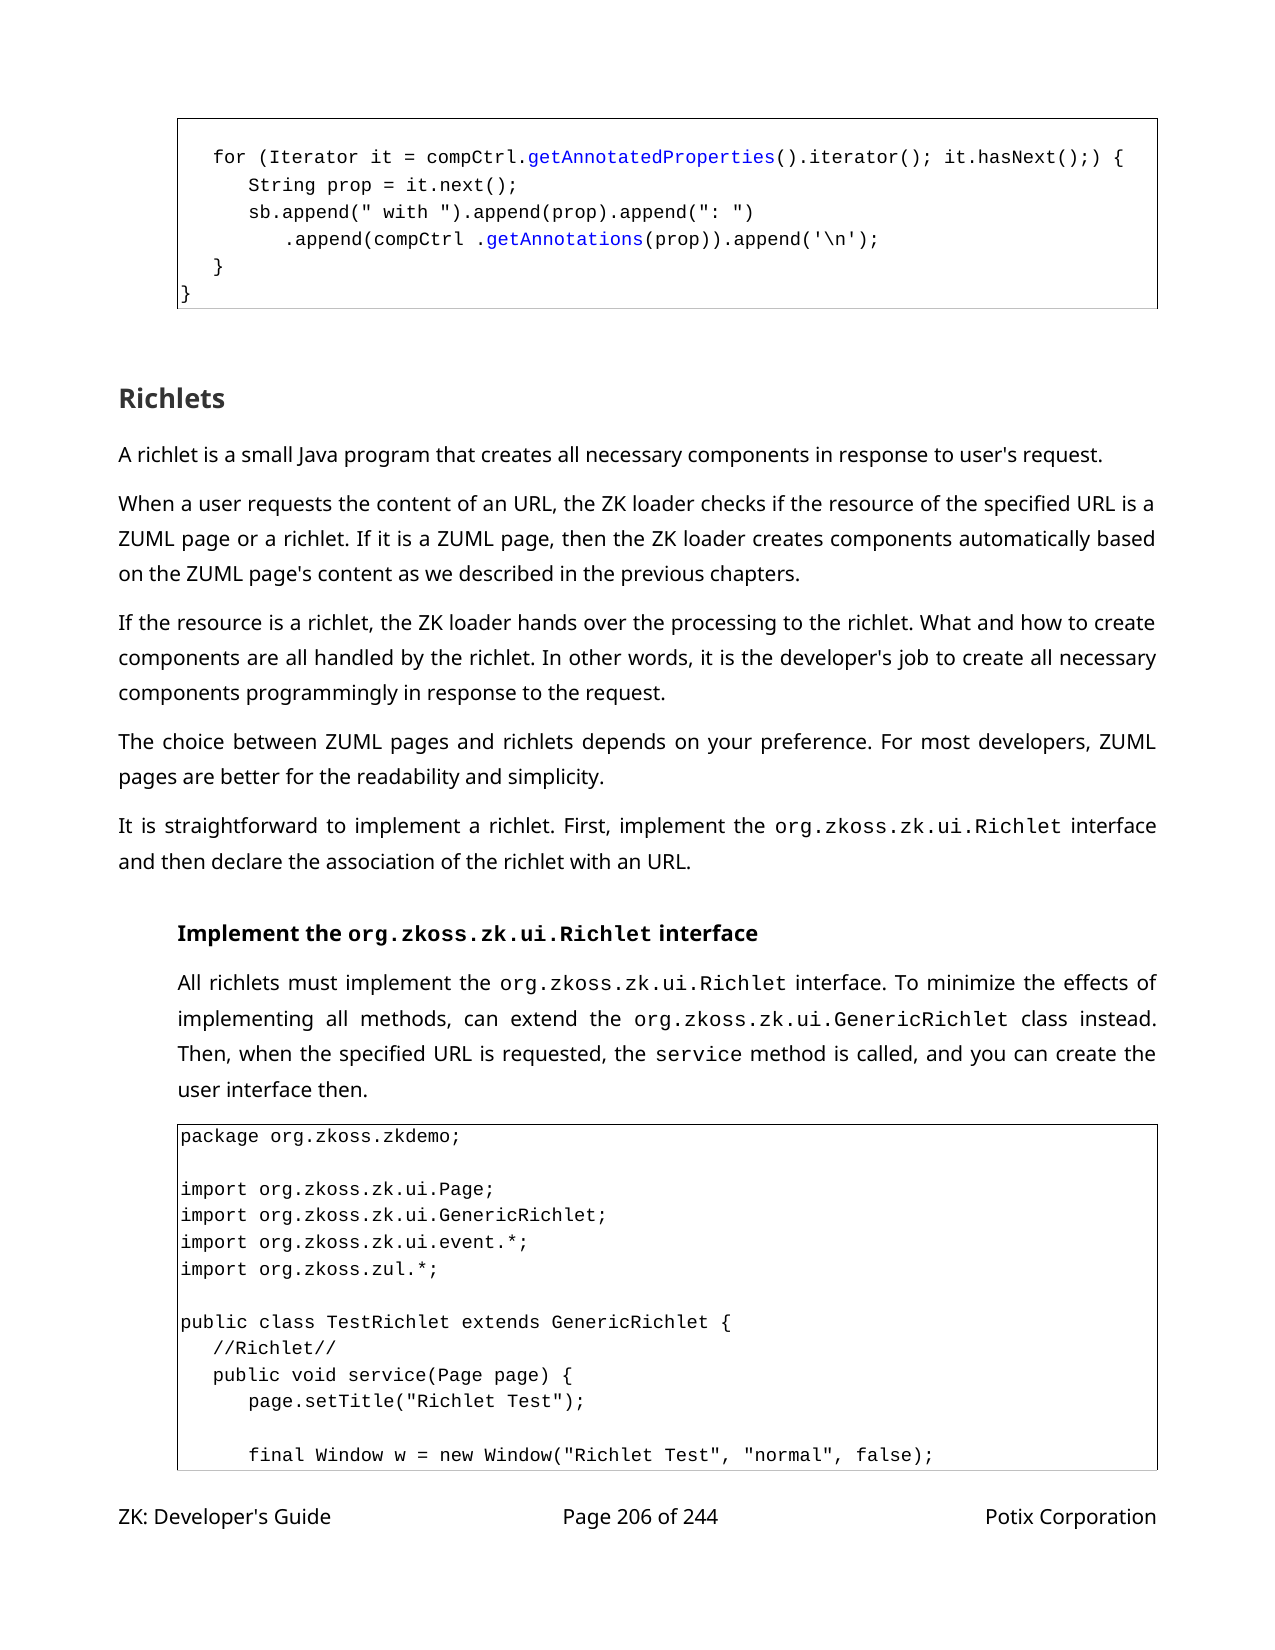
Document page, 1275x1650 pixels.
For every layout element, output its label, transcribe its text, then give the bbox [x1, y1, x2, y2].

text } [178, 254, 1157, 278]
text .append(compCtrl .getAnnotations(prop)).append('\n'); [178, 227, 1157, 251]
subtitle Implement the org.zkoss.zk.ui.Richlet interface [177, 917, 1157, 948]
text If the resource is a richlet, the ZK loader hands over the processing to the richlet. What and how to create components are all handled by the richlet. In other words, it is the developer's job to create all necessary components programmingly in response to the request. [118, 608, 1157, 707]
text for (Iterator it = compCtrl.getAnnotatedProperties().iterator(); it.hasNext();) { [178, 145, 1157, 169]
text } [178, 281, 1157, 308]
text sb.append(" with ").append(prop).append(": ") [178, 200, 1157, 224]
text All richlets must implement the org.zkoss.zk.ui.Richlet interface. To minimize the effects of implementing all methods, can extend the org.zkoss.zk.ui.GenericRichlet class instead. Then, when the specified URL is requested, the service method is called, and you can create the user interface then. [177, 968, 1157, 1103]
text A richlet is a small Java program that creates all necessary components in response to user's request. [118, 440, 1157, 468]
text package org.zkoss.zkdemo; import org.zkoss.zk.ui.Page; import org.zkoss.zk.ui.GenericRichlet; import org.zkoss.zk.ui.event.*; import org.zkoss.zul.*; public class TestRichlet extends GenericRichlet { //Richlet// public void service(Page page) { page.setTitle("Richlet Test"); final Window w = new Window("Richlet Test", "normal", false); [178, 1125, 1157, 1470]
text The choice between ZUML pages and richlets depends on your preference. For most developers, ZUML pages are better for the readability and simplicity. [118, 727, 1157, 791]
text String prop = it.next(); [178, 172, 1157, 197]
subtitle Richlets [118, 379, 1157, 416]
text It is straightforward to implement a richlet. First, implement the org.zkoss.zk.ui.Richlet interface and then declare the association of the richlet with an URL. [118, 811, 1157, 875]
text When a user requests the content of an URL, the ZK loader checks if the resource of the specified URL is a ZUML page or a richlet. If it is a ZUML page, then the ZK loader creates components automatically based on the ZUML page's content as we described in the previous chapters. [118, 489, 1157, 587]
